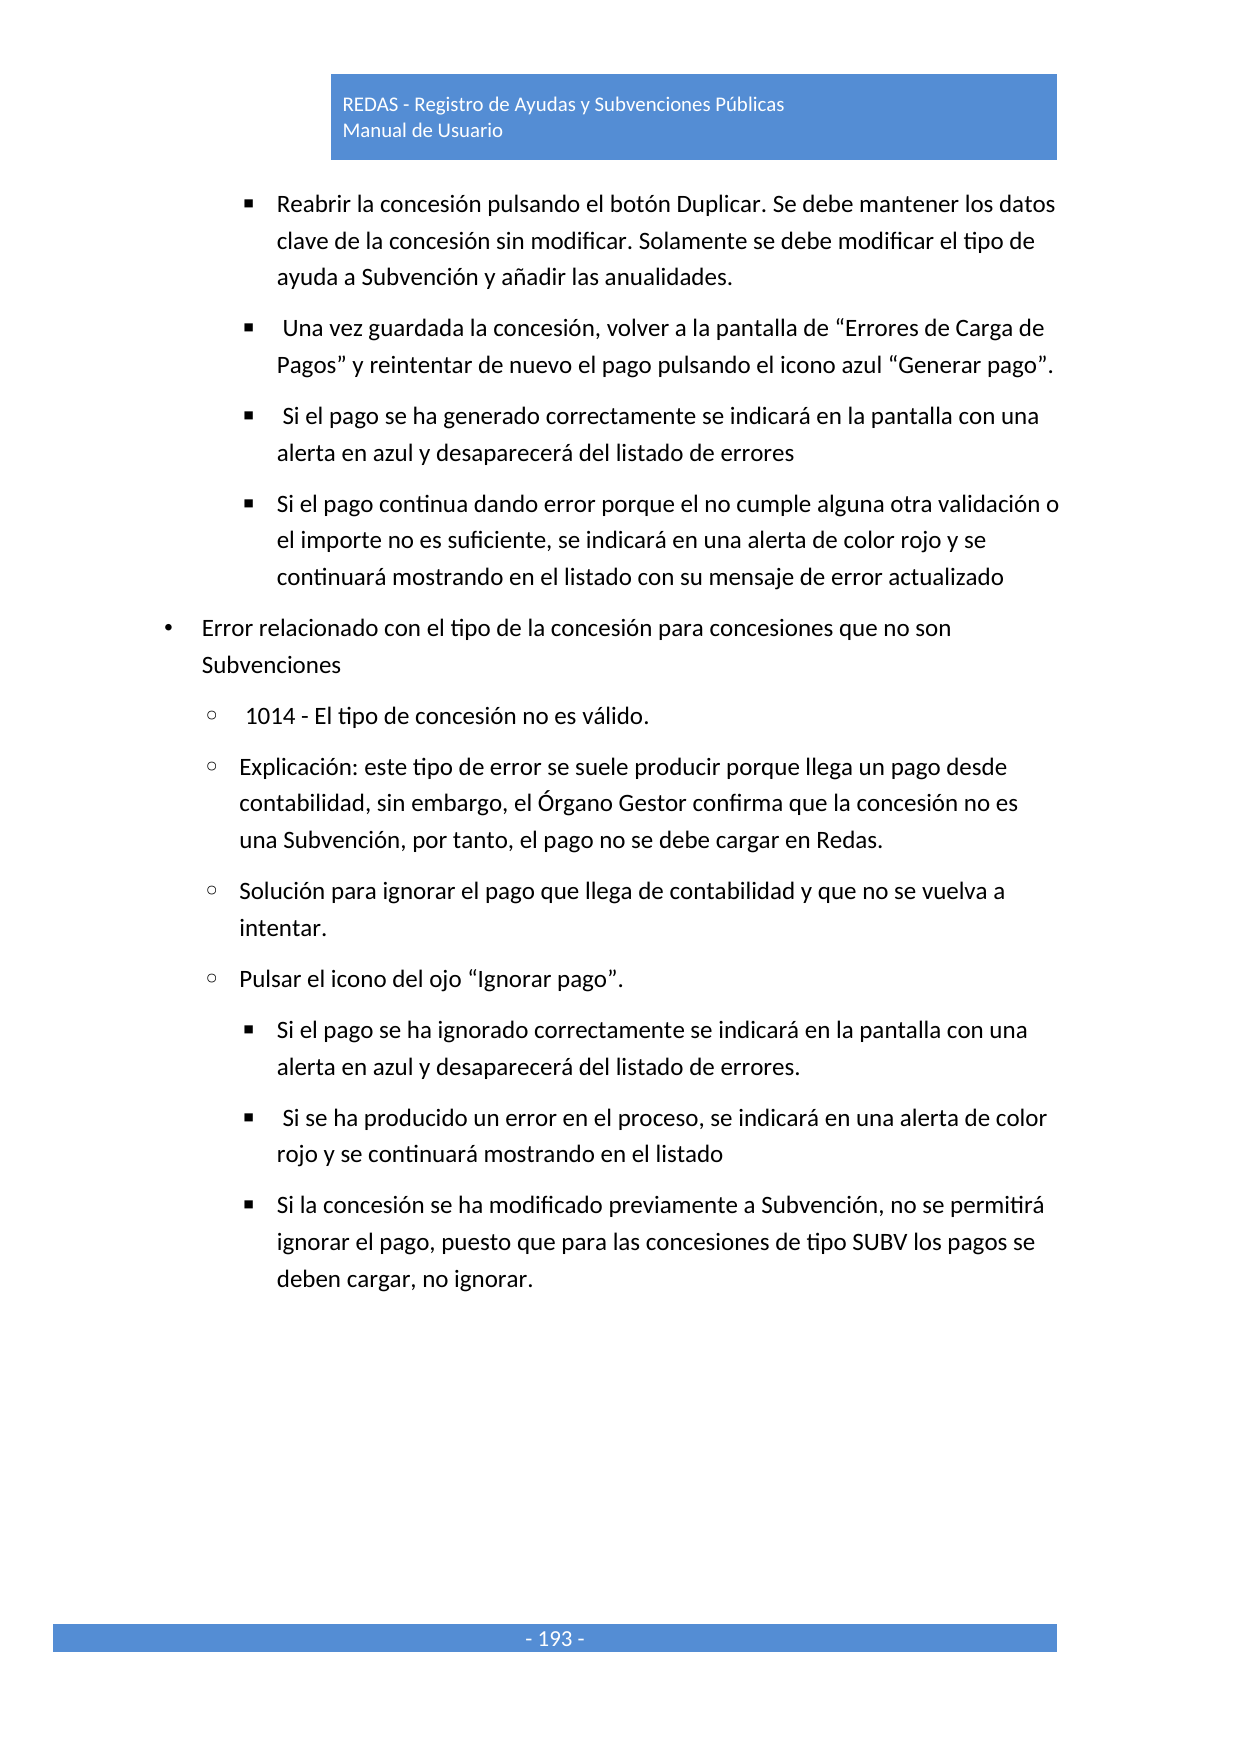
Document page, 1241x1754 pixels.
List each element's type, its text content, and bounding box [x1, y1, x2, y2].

list Si el pago se ha ignorado correctamente se indicará en la pantalla con una alerta en azul y desaparecerá del listado de errores. [239, 1014, 1062, 1081]
list Si la concesión se ha modificado previamente a Subvención, no se permitirá ignorar el pago, puesto que para las concesiones de tipo SUBV los pagos se deben cargar, no ignorar. [239, 1189, 1062, 1293]
list Si el pago se ha generado correctamente se indicará en la pantalla con una alerta en azul y desaparecerá del listado de errores [239, 400, 1062, 467]
list Error relacionado con el tipo de la concesión para concesiones que no son Subvenciones [164, 612, 1062, 679]
list Si se ha producido un error en el proceso, se indicará en una alerta de color rojo y se continuará mostrando en el listado [239, 1102, 1062, 1169]
list Una vez guardada la concesión, volver a la pantalla de “Errores de Carga de Pagos” y reintentar de nuevo el pago pulsando el icono azul “Generar pago”. [239, 312, 1062, 379]
list Solución para ignorar el pago que llega de contabilidad y que no se vuelva a intentar. [202, 875, 1062, 942]
list Explicación: este tipo de error se suele producir porque llega un pago desde contabilidad, sin embargo, el Órgano Gestor confirma que la concesión no es una Subvención, por tanto, el pago no se debe cargar en Redas. [202, 751, 1062, 855]
list Pulsar el icono del ojo “Ignorar pago”. [202, 963, 1062, 993]
list Si el pago continua dando error porque el no cumple alguna otra validación o el importe no es suficiente, se indicará en una alerta de color rojo y se continuará mostrando en el listado con su mensaje de error actualizado [239, 488, 1062, 592]
list Reabrir la concesión pulsando el botón Duplicar. Se debe mantener los datos clave de la concesión sin modificar. Solamente se debe modificar el tipo de ayuda a Subvención y añadir las anualidades. [239, 188, 1062, 292]
list 1014 - El tipo de concesión no es válido. [202, 700, 1062, 730]
